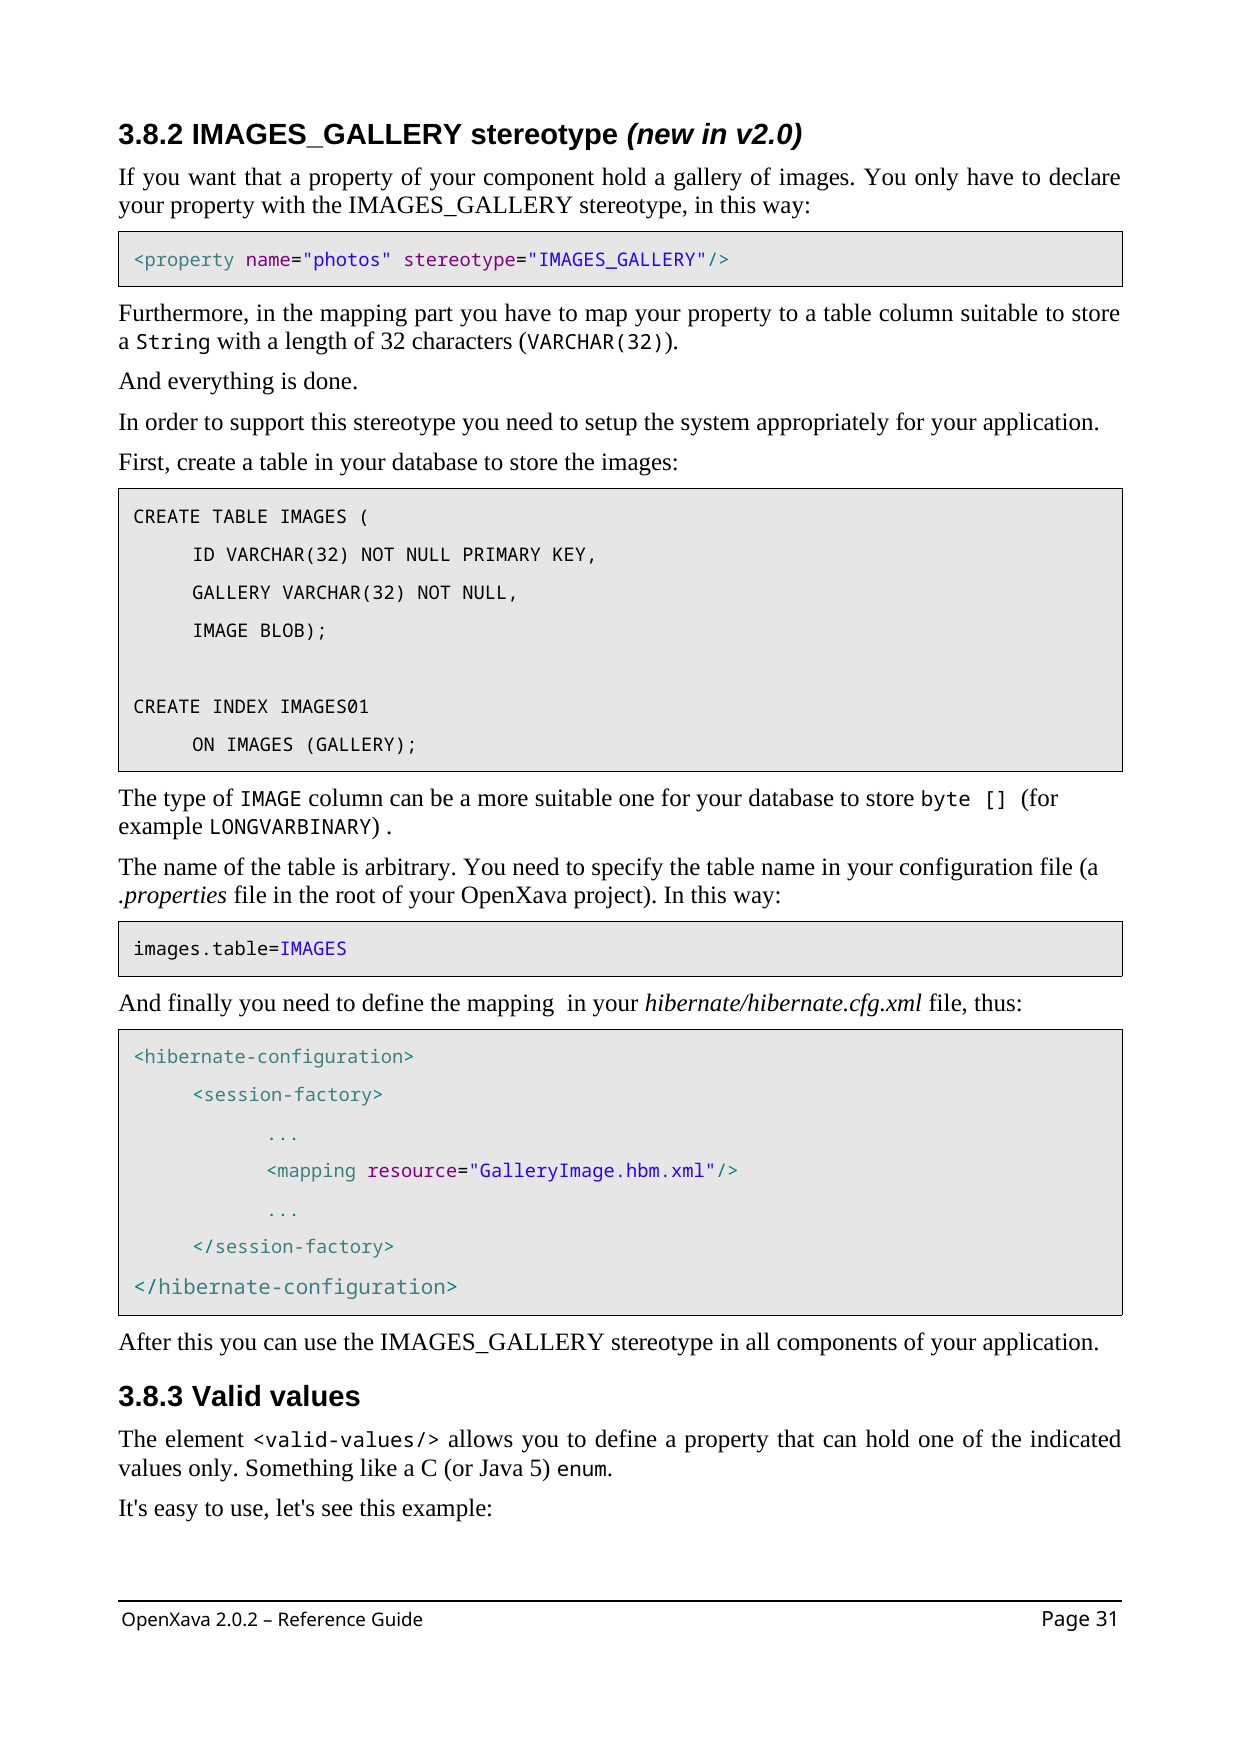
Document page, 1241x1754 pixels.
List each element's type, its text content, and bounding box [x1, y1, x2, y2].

text ON IMAGES (GALLERY); [119, 716, 1122, 771]
text images.table=IMAGES [119, 922, 1122, 976]
text CREATE TABLE IMAGES ( [119, 489, 1122, 526]
text ID VARCHAR(32) NOT NULL PRIMARY KEY, [119, 526, 1122, 564]
text <hibernate-configuration> [119, 1030, 1122, 1067]
text </hibernate-configuration> [119, 1257, 1122, 1315]
text The type of IMAGE column can be a more suitable one for your database to store byte [] (for example LONGVARBINARY) . [118, 784, 1122, 841]
text After this you can use the IMAGES_GALLERY stereotype in all components of your application. [118, 1328, 1122, 1355]
text ... [119, 1105, 1122, 1143]
subtitle IMAGES_GALLERY stereotype (new in v2.0) [118, 118, 1122, 151]
text <property name="photos" stereotype="IMAGES_GALLERY"/> [119, 232, 1122, 286]
text The name of the table is arbitrary. You need to specify the table name in your configuration file (a .properties file in the root of your OpenXava project). In this way: [118, 853, 1122, 908]
text GALLERY VARCHAR(32) NOT NULL, [119, 564, 1122, 602]
text The element <valid-values/> allows you to define a property that can hold one of the indicated values only. Something like a C (or Java 5) enum. [118, 1426, 1122, 1482]
text If you want that a property of your component hold a gallery of images. You only have to declare your property with the IMAGES_GALLERY stereotype, in this way: [118, 163, 1122, 219]
subtitle Valid values [118, 1380, 1122, 1413]
text It's easy to use, let's see this example: [118, 1494, 1122, 1522]
text IMAGE BLOB); [119, 602, 1122, 640]
text ... [119, 1181, 1122, 1219]
text </session-factory> [119, 1219, 1122, 1257]
text And finally you need to define the mapping in your hibernate/hibernate.cfg.xml file, thus: [118, 989, 1122, 1016]
text CREATE INDEX IMAGES01 [119, 678, 1122, 716]
text Furthermore, in the mapping part you have to map your property to a table column suitable to store a String with a length of 32 characters (VARCHAR(32)). [118, 299, 1122, 355]
text In order to support this stereotype you need to setup the system appropriately for your application. [118, 408, 1122, 435]
text And everything is done. [118, 367, 1122, 395]
text <mapping resource="GalleryImage.hbm.xml"/> [119, 1143, 1122, 1181]
text First, create a table in your database to store the images: [118, 448, 1122, 476]
text <session-factory> [119, 1067, 1122, 1105]
